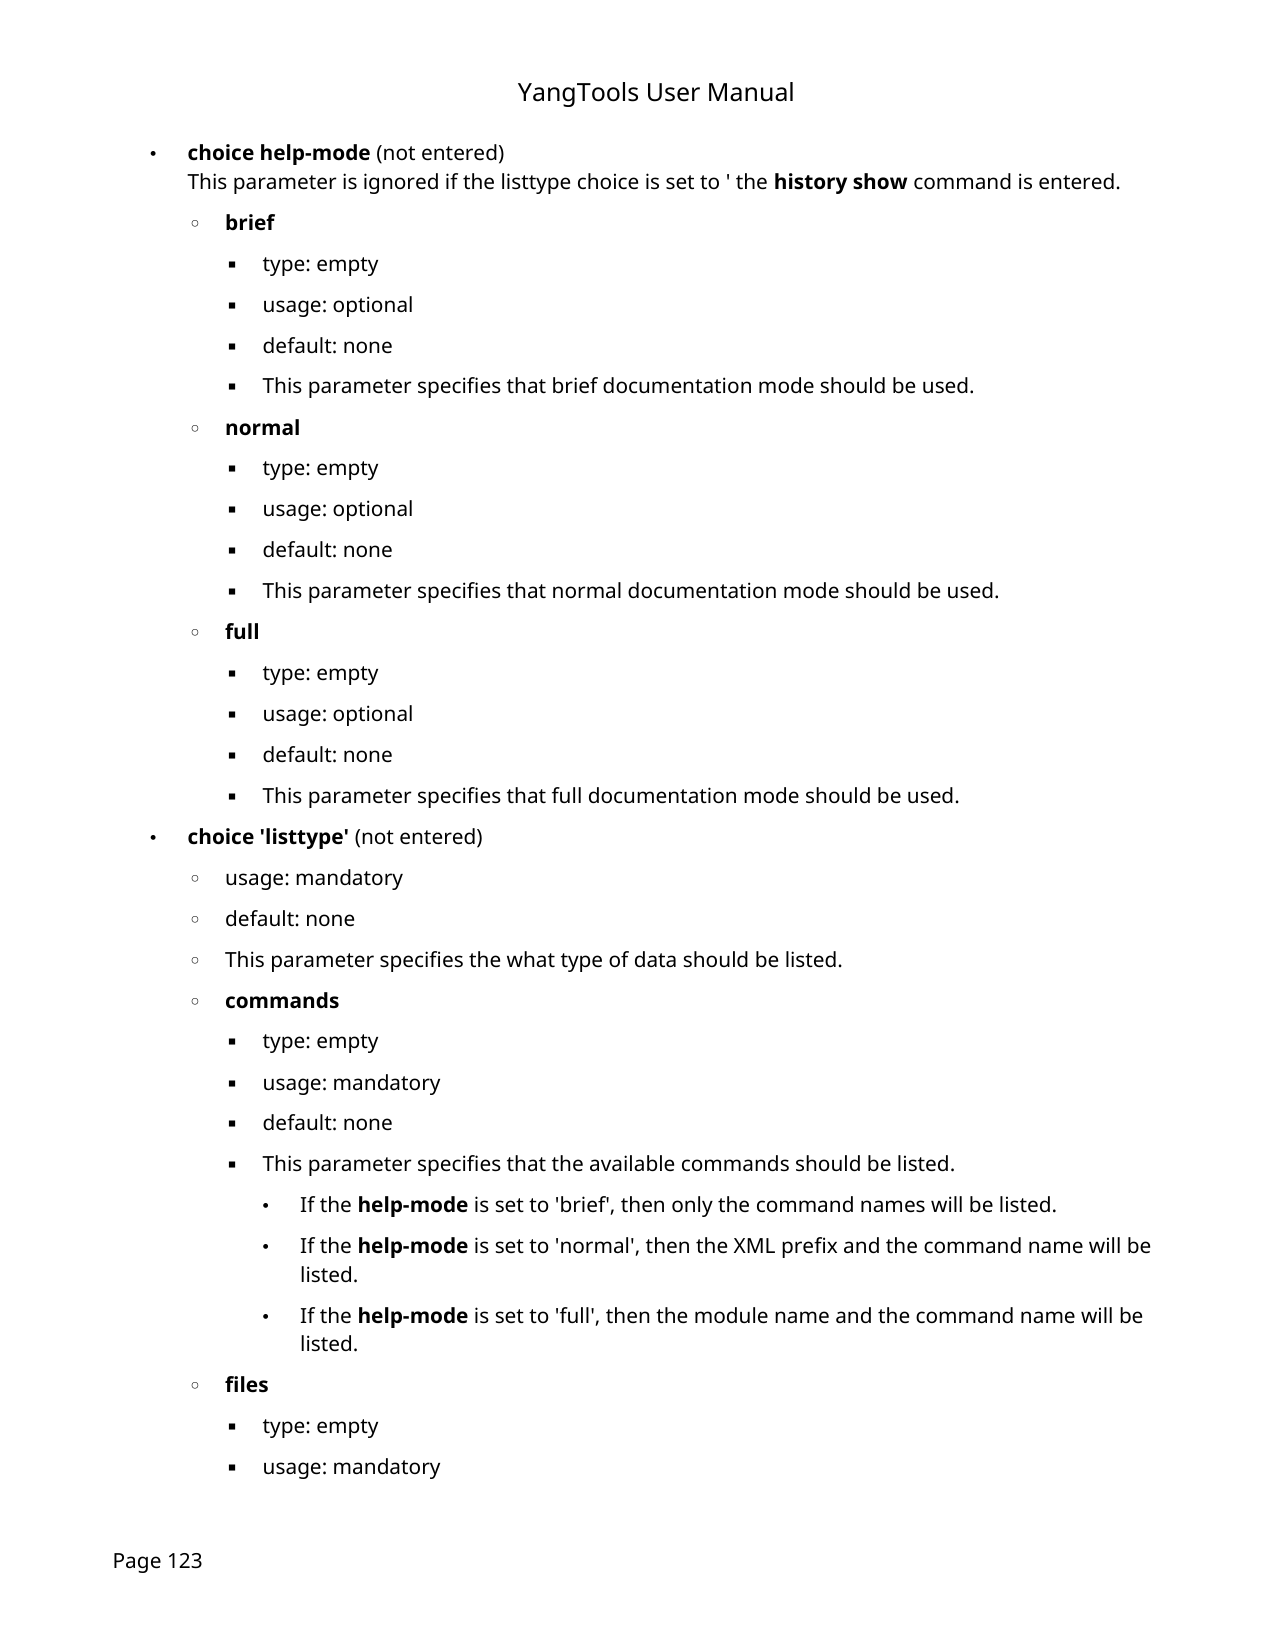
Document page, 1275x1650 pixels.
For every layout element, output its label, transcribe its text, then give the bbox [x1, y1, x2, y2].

list This parameter specifies that normal documentation mode should be used. [225, 576, 1200, 605]
list usage: optional [225, 494, 1200, 523]
list usage: mandatory [225, 1068, 1200, 1096]
list commands [187, 986, 1200, 1014]
list full [187, 617, 1200, 646]
list This parameter specifies that brief documentation mode should be used. [225, 372, 1200, 400]
list usage: mandatory [187, 863, 1200, 891]
list type: empty [225, 1411, 1200, 1439]
list choice 'listtype' (not entered) [150, 822, 1200, 850]
list type: empty [225, 249, 1200, 277]
list default: none [225, 331, 1200, 359]
list brief [187, 208, 1200, 236]
list This parameter specifies that full documentation mode should be used. [225, 781, 1200, 809]
list This parameter specifies the what type of data should be listed. [187, 945, 1200, 973]
list This parameter specifies that the available commands should be listed. [225, 1149, 1200, 1178]
list normal [187, 413, 1200, 441]
list type: empty [225, 453, 1200, 482]
list choice help-mode (not entered) This parameter is ignored if the listtype choice is set to ' the history show command is entered. [150, 138, 1200, 195]
list type: empty [225, 1027, 1200, 1055]
list default: none [187, 904, 1200, 932]
list usage: optional [225, 290, 1200, 318]
list If the help-mode is set to 'normal', then the XML prefix and the command name will be listed. [262, 1231, 1200, 1288]
list type: empty [225, 658, 1200, 687]
list files [187, 1370, 1200, 1398]
list usage: optional [225, 699, 1200, 728]
list If the help-mode is set to 'brief', then only the command names will be listed. [262, 1190, 1200, 1219]
list If the help-mode is set to 'full', then the module name and the command name will be listed. [262, 1301, 1200, 1358]
list default: none [225, 1108, 1200, 1137]
list usage: mandatory [225, 1452, 1200, 1480]
list default: none [225, 535, 1200, 564]
list default: none [225, 740, 1200, 768]
